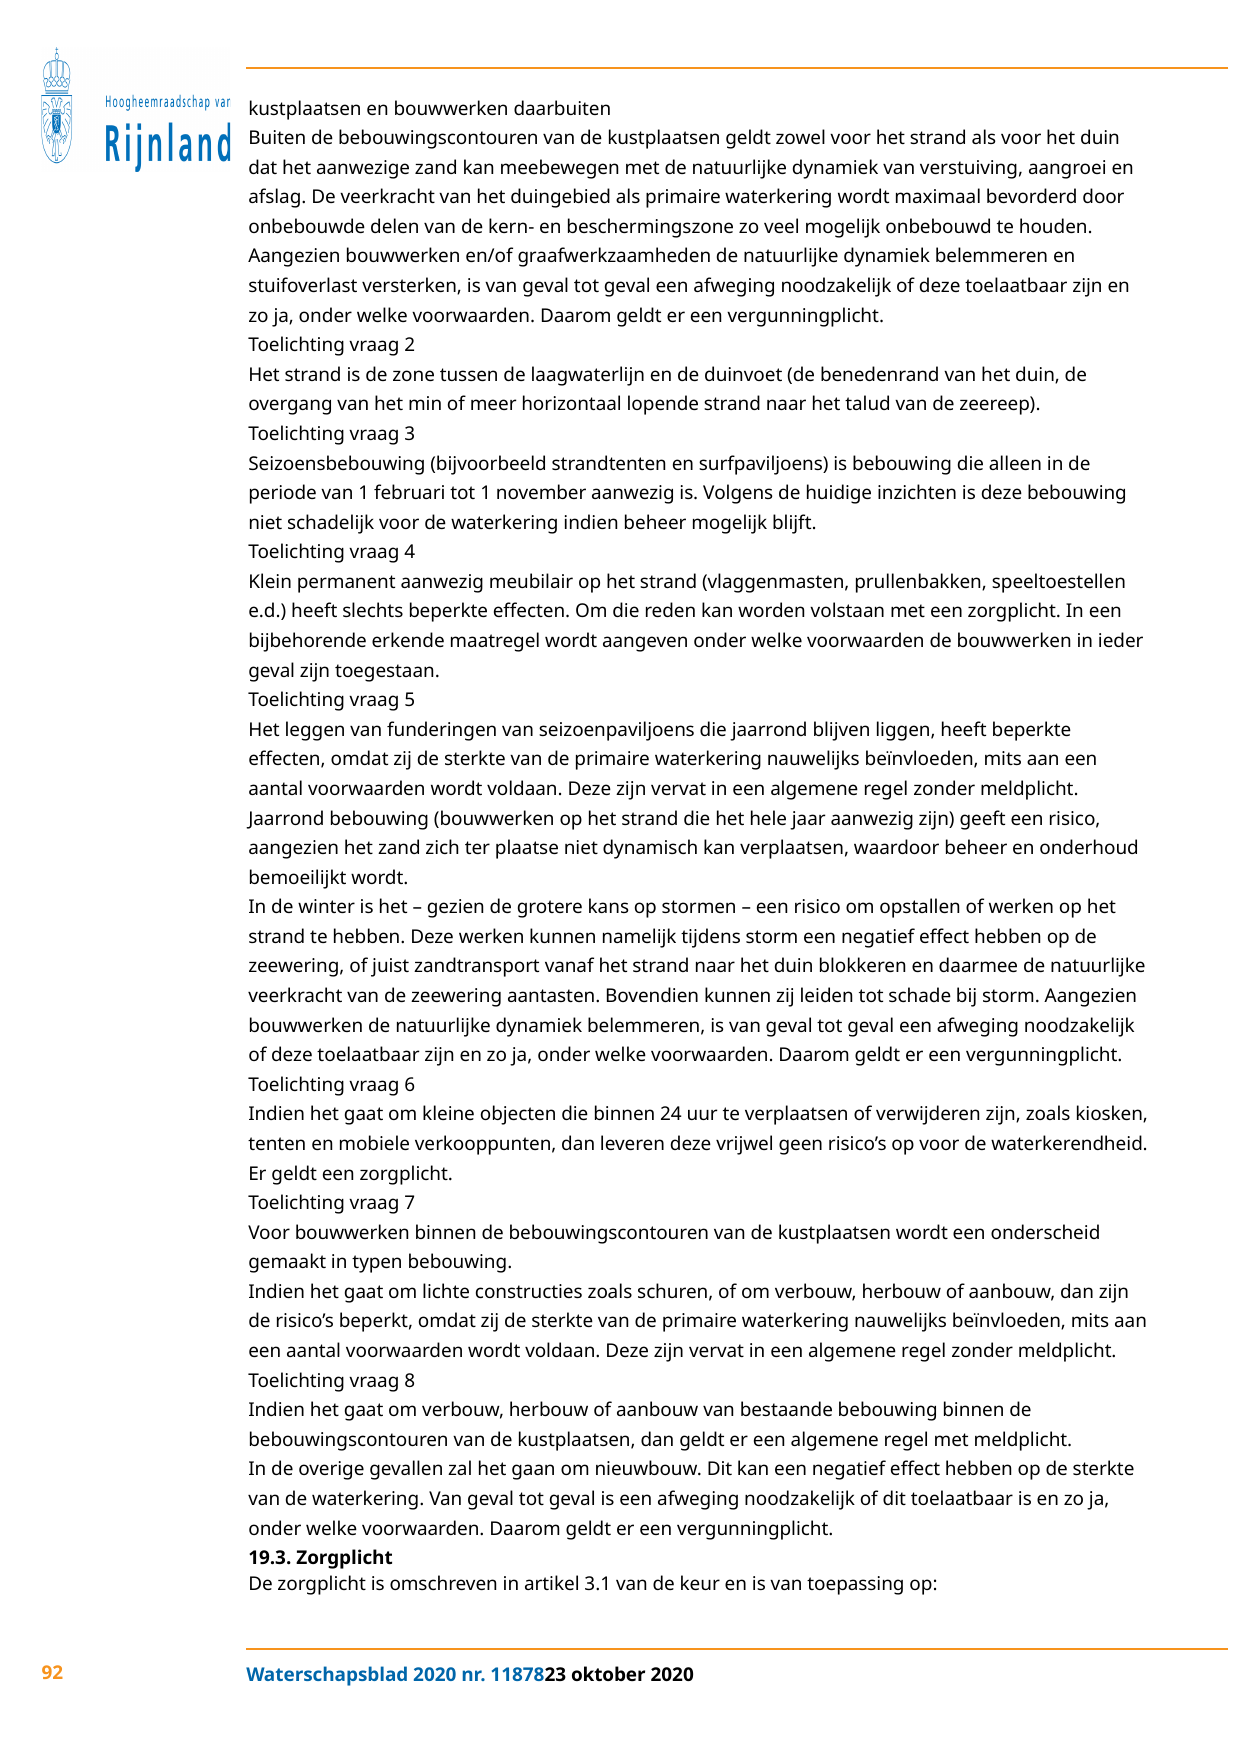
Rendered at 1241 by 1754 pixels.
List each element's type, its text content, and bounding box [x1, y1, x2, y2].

text Toelichting vraag 4 [248, 538, 1152, 564]
text Indien het gaat om verbouw, herbouw of aanbouw van bestaande bebouwing binnen de bebouwingscontouren van de kustplaatsen, dan geldt er een algemene regel met meldplicht. [248, 1396, 1152, 1452]
text Het strand is de zone tussen de laagwaterlijn en de duinvoet (de benedenrand van het duin, de overgang van het min of meer horizontaal lopende strand naar het talud van de zeereep). [248, 361, 1152, 416]
text In de winter is het – gezien de grotere kans op stormen – een risico om opstallen of werken op het strand te hebben. Deze werken kunnen namelijk tijdens storm een negatief effect hebben op de zeewering, of juist zandtransport vanaf het strand naar het duin blokkeren en daarmee de natuurlijke veerkracht van de zeewering aantasten. Bovendien kunnen zij leiden tot schade bij storm. Aangezien bouwwerken de natuurlijke dynamiek belemmeren, is van geval tot geval een afweging noodzakelijk of deze toelaatbaar zijn en zo ja, onder welke voorwaarden. Daarom geldt er een vergunningplicht. [248, 893, 1152, 1067]
text Toelichting vraag 3 [248, 420, 1152, 446]
text kustplaatsen en bouwwerken daarbuiten [248, 95, 1152, 121]
text Jaarrond bebouwing (bouwwerken op het strand die het hele jaar aanwezig zijn) geeft een risico, aangezien het zand zich ter plaatse niet dynamisch kan verplaatsen, waardoor beheer en onderhoud bemoeilijkt wordt. [248, 805, 1152, 890]
text Seizoensbebouwing (bijvoorbeeld strandtenten en surfpaviljoens) is bebouwing die alleen in de periode van 1 februari tot 1 november aanwezig is. Volgens de huidige inzichten is deze bebouwing niet schadelijk voor de waterkering indien beheer mogelijk blijft. [248, 450, 1152, 535]
text Toelichting vraag 5 [248, 686, 1152, 712]
text Toelichting vraag 2 [248, 331, 1152, 357]
text Buiten de bebouwingscontouren van de kustplaatsen geldt zowel voor het strand als voor het duin dat het aanwezige zand kan meebewegen met de natuurlijke dynamiek van verstuiving, aangroei en afslag. De veerkracht van het duingebied als primaire waterkering wordt maximaal bevorderd door onbebouwde delen van de kern- en beschermingszone zo veel mogelijk onbebouwd te houden. Aangezien bouwwerken en/of graafwerkzaamheden de natuurlijke dynamiek belemmeren en stuifoverlast versterken, is van geval tot geval een afweging noodzakelijk of deze toelaatbaar zijn en zo ja, onder welke voorwaarden. Daarom geldt er een vergunningplicht. [248, 124, 1152, 328]
text Indien het gaat om lichte constructies zoals schuren, of om verbouw, herbouw of aanbouw, dan zijn de risico’s beperkt, omdat zij de sterkte van de primaire waterkering nauwelijks beïnvloeden, mits aan een aantal voorwaarden wordt voldaan. Deze zijn vervat in een algemene regel zonder meldplicht. [248, 1278, 1152, 1363]
text In de overige gevallen zal het gaan om nieuwbouw. Dit kan een negatief effect hebben op de sterkte van de waterkering. Van geval tot geval is een afweging noodzakelijk of dit toelaatbaar is en zo ja, onder welke voorwaarden. Daarom geldt er een vergunningplicht. [248, 1456, 1152, 1541]
text Indien het gaat om kleine objecten die binnen 24 uur te verplaatsen of verwijderen zijn, zoals kiosken, tenten en mobiele verkooppunten, dan leveren deze vrijwel geen risico’s op voor de waterkerendheid. Er geldt een zorgplicht. [248, 1101, 1152, 1186]
text Toelichting vraag 8 [248, 1367, 1152, 1393]
picture [41, 47, 231, 172]
text Toelichting vraag 6 [248, 1071, 1152, 1097]
text Klein permanent aanwezig meubilair op het strand (vlaggenmasten, prullenbakken, speeltoestellen e.d.) heeft slechts beperkte effecten. Om die reden kan worden volstaan met een zorgplicht. In een bijbehorende erkende maatregel wordt aangeven onder welke voorwaarden de bouwwerken in ieder geval zijn toegestaan. [248, 568, 1152, 683]
text De zorgplicht is omschreven in artikel 3.1 van de keur en is van toepassing op: [248, 1570, 1152, 1596]
text 19.3. Zorgplicht [248, 1544, 1152, 1570]
text Het leggen van funderingen van seizoenpaviljoens die jaarrond blijven liggen, heeft beperkte effecten, omdat zij de sterkte van de primaire waterkering nauwelijks beïnvloeden, mits aan een aantal voorwaarden wordt voldaan. Deze zijn vervat in een algemene regel zonder meldplicht. [248, 716, 1152, 801]
text Voor bouwwerken binnen de bebouwingscontouren van de kustplaatsen wordt een onderscheid gemaakt in typen bebouwing. [248, 1219, 1152, 1274]
text Toelichting vraag 7 [248, 1189, 1152, 1215]
